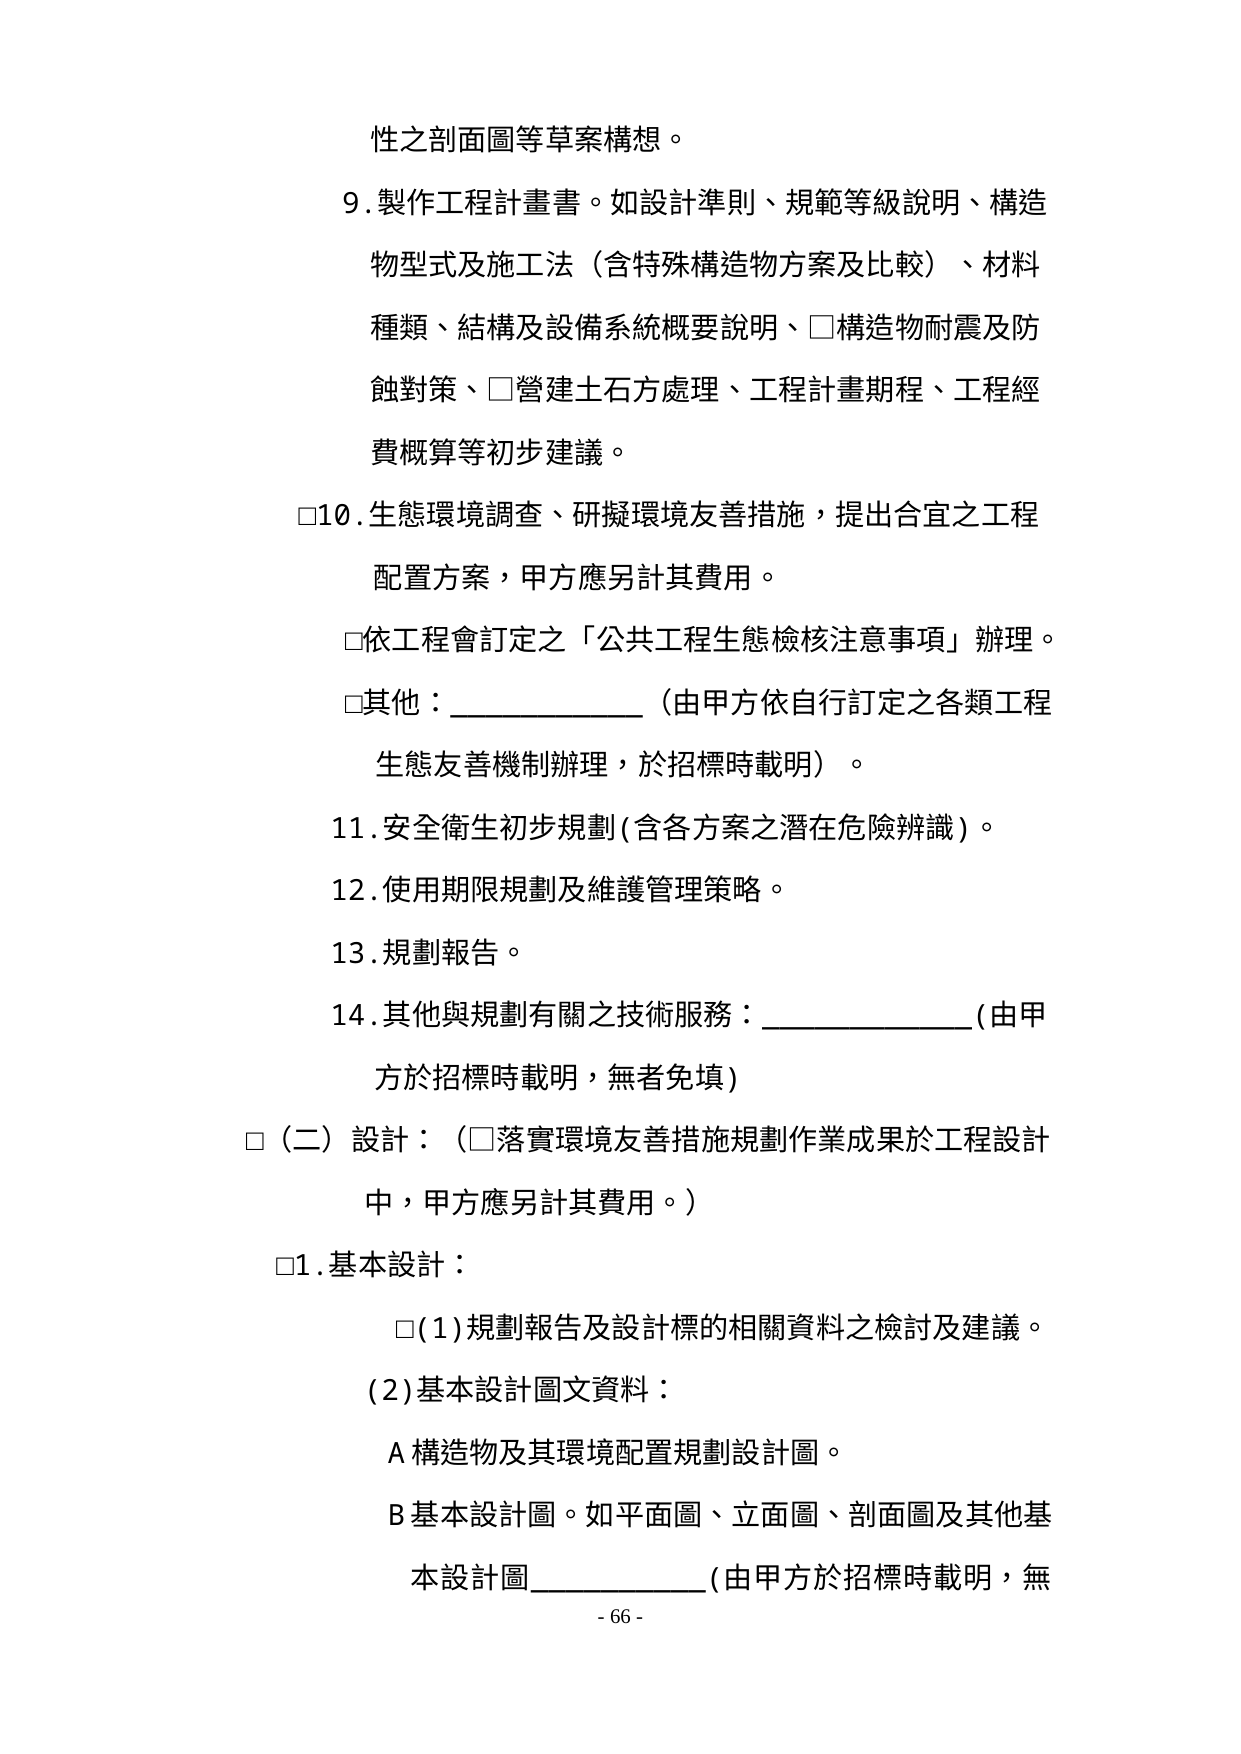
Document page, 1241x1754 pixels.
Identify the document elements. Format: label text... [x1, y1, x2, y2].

text 14.其他與規劃有關之技術服務：____________(由甲方於招標時載明，無者免填) [330, 971, 1053, 1096]
text 9.製作工程計畫書。如設計準則、規範等級說明、構造物型式及施工法（含特殊構造物方案及比較）、材料種類、結構及設備系統概要說明、□構造物耐震及防蝕對策、□營建土石方處理、工程計畫期程、工程經費概算等初步建議。 [342, 159, 1053, 471]
text □(1)規劃報告及設計標的相關資料之檢討及建議。 [396, 1284, 1053, 1346]
text (2)基本設計圖文資料： [364, 1346, 1053, 1409]
text 性之剖面圖等草案構想。 [342, 96, 1053, 159]
text □依工程會訂定之「公共工程生態檢核注意事項」辦理。 [345, 596, 1053, 659]
text □（二）設計：（□落實環境友善措施規劃作業成果於工程設計中，甲方應另計其費用。） [246, 1096, 1053, 1221]
text 13.規劃報告。 [330, 909, 1053, 971]
text A構造物及其環境配置規劃設計圖。 [387, 1409, 1053, 1471]
text 11.安全衛生初步規劃(含各方案之潛在危險辨識)。 [330, 784, 1053, 846]
text □10.生態環境調查、研擬環境友善措施，提出合宜之工程配置方案，甲方應另計其費用。 [298, 471, 1053, 596]
text □其他：___________（由甲方依自行訂定之各類工程生態友善機制辦理，於招標時載明）。 [345, 659, 1053, 784]
text □1.基本設計： [276, 1221, 1053, 1284]
text B基本設計圖。如平面圖、立面圖、剖面圖及其他基本設計圖__________(由甲方於招標時載明，無 [387, 1471, 1053, 1596]
text 12.使用期限規劃及維護管理策略。 [330, 846, 1053, 909]
